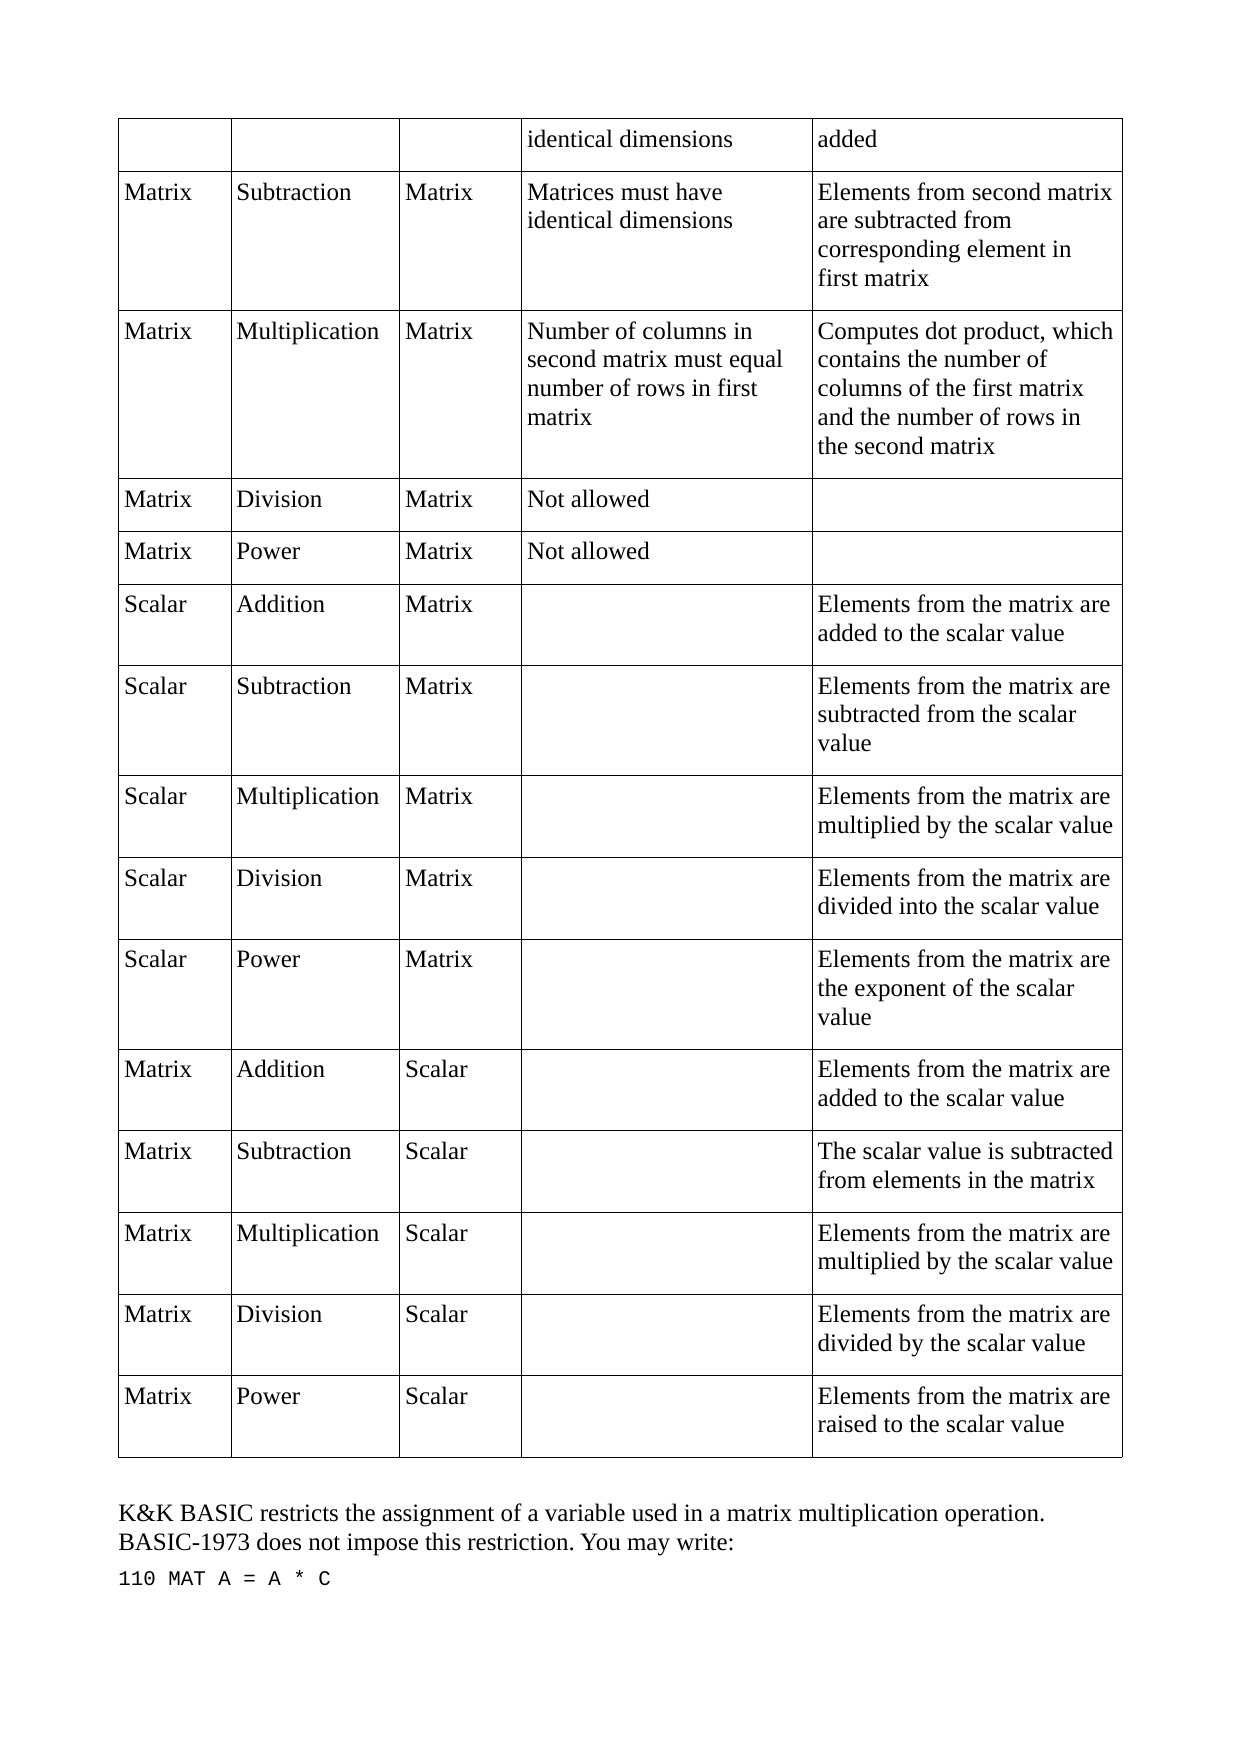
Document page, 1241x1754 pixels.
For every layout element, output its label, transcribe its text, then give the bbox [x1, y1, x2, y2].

table_cell Matrix [400, 311, 521, 478]
table_cell [522, 1295, 812, 1375]
table_cell [522, 1131, 812, 1212]
table_cell Power [232, 532, 399, 583]
text 110 MAT A = A * C [118, 1568, 1122, 1592]
table_cell Multiplication [232, 311, 399, 478]
text K&K BASIC restricts the assignment of a variable used in a matrix multiplication operation. BASIC-1973 does not impose this restriction. You may write: [118, 1498, 1122, 1555]
table_cell Matrix [119, 172, 231, 310]
table_cell Scalar [400, 1131, 521, 1212]
table_cell Matrix [400, 776, 521, 857]
table_cell Scalar [119, 585, 231, 665]
table_cell Power [232, 940, 399, 1049]
table_cell Division [232, 479, 399, 531]
table_cell Scalar [119, 666, 231, 775]
table_cell Matrix [400, 172, 521, 310]
table_cell Matrix [400, 532, 521, 583]
table_cell Not allowed [522, 532, 812, 583]
table_cell Subtraction [232, 666, 399, 775]
table_cell Elements from the matrix are subtracted from the scalar value [813, 666, 1122, 775]
table_cell Multiplication [232, 1213, 399, 1293]
table_cell [522, 1050, 812, 1130]
table_cell Division [232, 1295, 399, 1375]
table_cell Scalar [119, 858, 231, 938]
table_cell Subtraction [232, 1131, 399, 1212]
table_cell The scalar value is subtracted from elements in the matrix [813, 1131, 1122, 1212]
table_cell Elements from the matrix are added to the scalar value [813, 585, 1122, 665]
table_cell Scalar [400, 1295, 521, 1375]
table_cell Matrix [119, 1213, 231, 1293]
table_cell Matrix [119, 479, 231, 531]
table_cell [522, 776, 812, 857]
table_cell Matrix [119, 532, 231, 583]
table_cell identical dimensions [522, 119, 812, 171]
table_cell Matrices must have identical dimensions [522, 172, 812, 310]
table_cell Matrix [400, 666, 521, 775]
table_cell Matrix [119, 1050, 231, 1130]
table_cell Elements from the matrix are raised to the scalar value [813, 1376, 1122, 1457]
table_cell Matrix [400, 479, 521, 531]
table_cell Elements from the matrix are divided by the scalar value [813, 1295, 1122, 1375]
table_cell [522, 1376, 812, 1457]
table_cell Matrix [400, 940, 521, 1049]
table_cell [522, 858, 812, 938]
table_cell Elements from second matrix are subtracted from corresponding element in first matrix [813, 172, 1122, 310]
table_cell Elements from the matrix are multiplied by the scalar value [813, 776, 1122, 857]
table_cell [813, 479, 1122, 531]
table_cell Matrix [119, 1295, 231, 1375]
table_cell Division [232, 858, 399, 938]
table_cell Scalar [400, 1050, 521, 1130]
table_cell [232, 119, 399, 171]
table_cell Elements from the matrix are multiplied by the scalar value [813, 1213, 1122, 1293]
table_cell Matrix [119, 1131, 231, 1212]
table_cell Elements from the matrix are added to the scalar value [813, 1050, 1122, 1130]
table_cell [522, 1213, 812, 1293]
table_cell Addition [232, 585, 399, 665]
table_cell [400, 119, 521, 171]
table_cell [522, 585, 812, 665]
table_cell Matrix [400, 585, 521, 665]
table_cell Computes dot product, which contains the number of columns of the first matrix and the number of rows in the second matrix [813, 311, 1122, 478]
table_cell Not allowed [522, 479, 812, 531]
table_cell [119, 119, 231, 171]
table_cell Matrix [119, 311, 231, 478]
table_cell [522, 940, 812, 1049]
table_cell [813, 532, 1122, 583]
table_cell Subtraction [232, 172, 399, 310]
table_cell Power [232, 1376, 399, 1457]
table_cell Multiplication [232, 776, 399, 857]
table_cell Number of columns in second matrix must equal number of rows in first matrix [522, 311, 812, 478]
table_cell Scalar [119, 940, 231, 1049]
table_cell Matrix [119, 1376, 231, 1457]
table_cell Scalar [119, 776, 231, 857]
table_cell Scalar [400, 1376, 521, 1457]
table_cell added [813, 119, 1122, 171]
table_cell Elements from the matrix are divided into the scalar value [813, 858, 1122, 938]
table_cell Addition [232, 1050, 399, 1130]
table_cell Elements from the matrix are the exponent of the scalar value [813, 940, 1122, 1049]
table_cell Matrix [400, 858, 521, 938]
table_cell Scalar [400, 1213, 521, 1293]
table_cell [522, 666, 812, 775]
